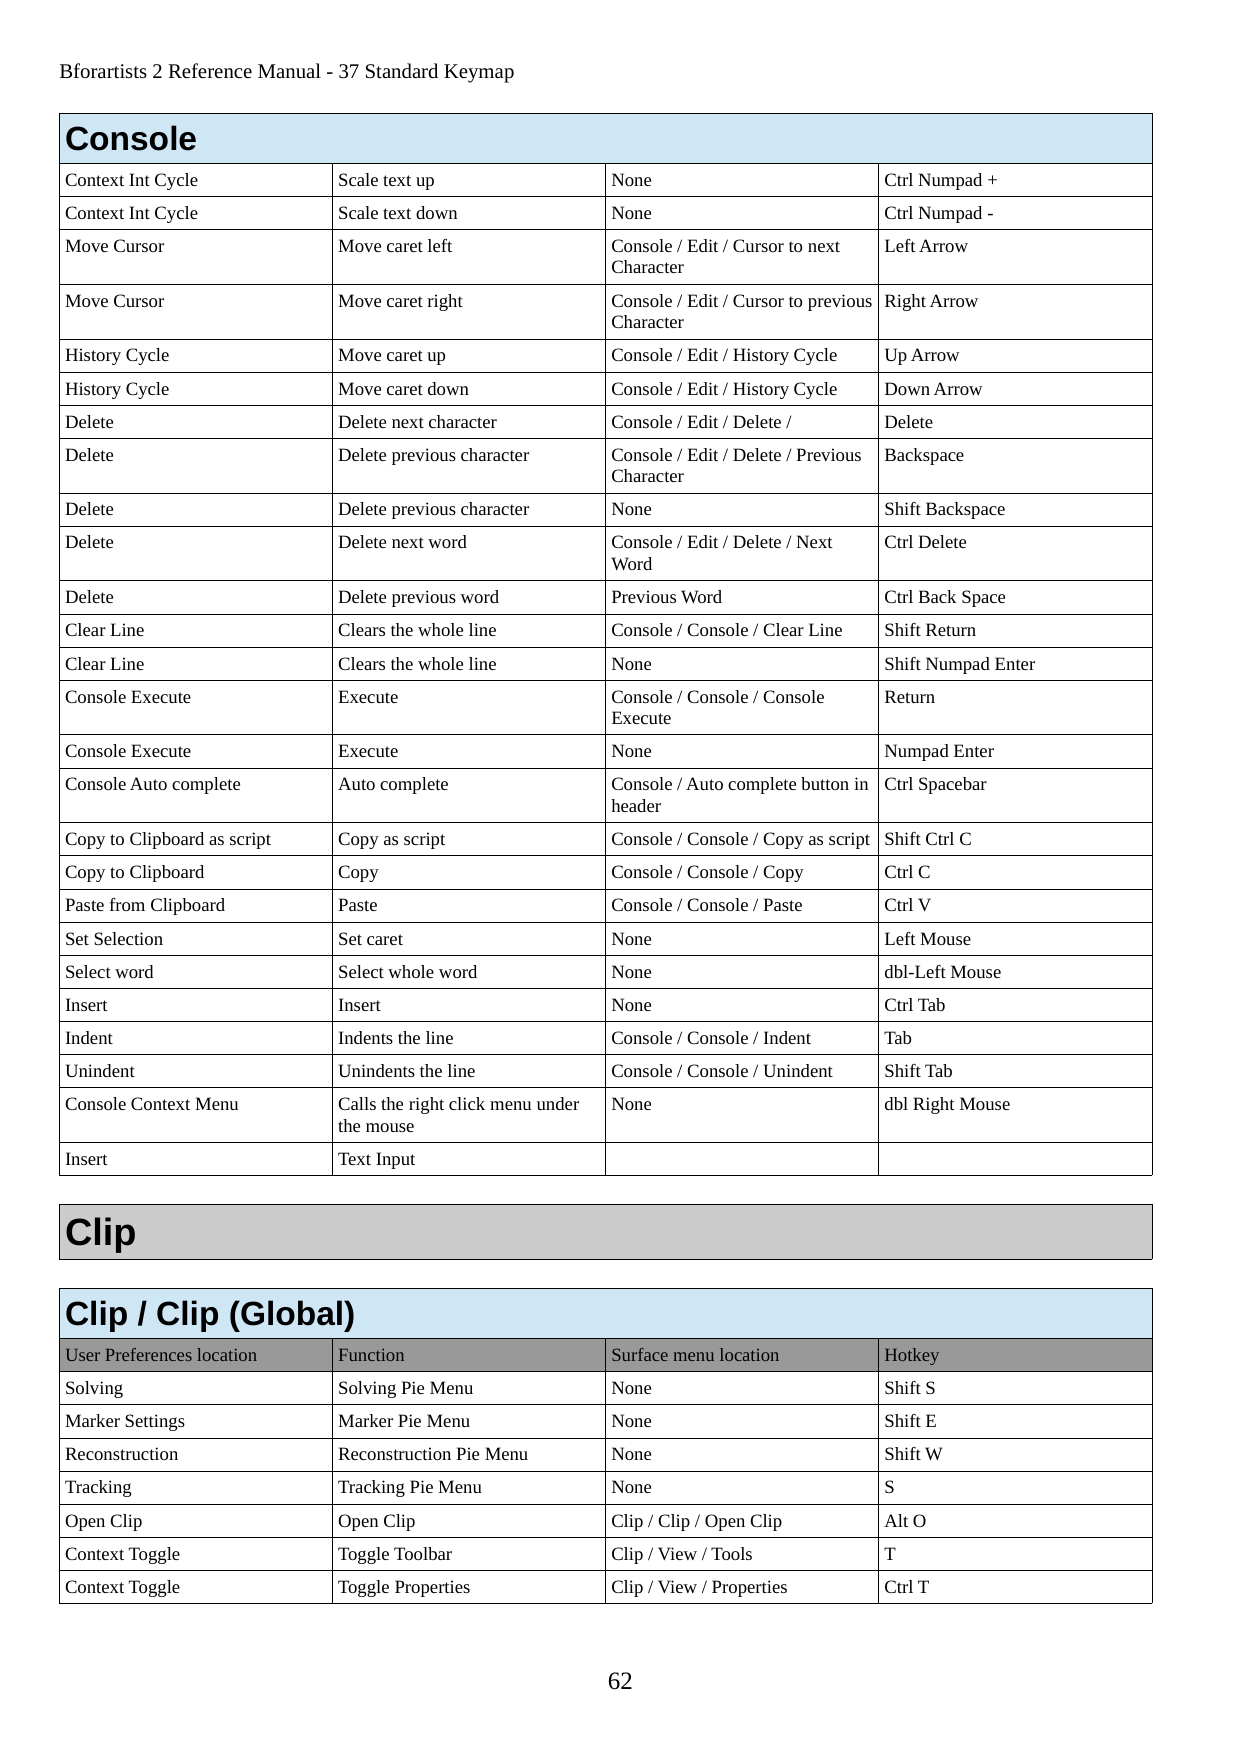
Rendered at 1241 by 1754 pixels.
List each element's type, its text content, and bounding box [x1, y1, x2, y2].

table_cell Move caret up [333, 340, 605, 372]
table_cell Indents the line [333, 1022, 605, 1054]
table_cell Console Execute [60, 735, 332, 767]
table_cell Clears the whole line [333, 648, 605, 680]
table_cell Move Cursor [60, 285, 332, 338]
table_cell None [606, 923, 878, 955]
table_cell Solving [60, 1372, 332, 1404]
table_cell Delete next word [333, 527, 605, 580]
table_cell Shift W [879, 1439, 1152, 1471]
table_cell None [606, 494, 878, 526]
table_cell Right Arrow [879, 285, 1152, 338]
table_cell Set caret [333, 923, 605, 955]
table_cell None [606, 1405, 878, 1437]
table_cell Console / Console / Indent [606, 1022, 878, 1054]
table_cell Delete previous word [333, 581, 605, 613]
table_cell Shift Tab [879, 1055, 1152, 1087]
table_cell Toggle Toolbar [333, 1538, 605, 1570]
table_cell None [606, 735, 878, 767]
table_cell [606, 1143, 878, 1175]
table_cell Open Clip [60, 1505, 332, 1537]
table_cell Unindent [60, 1055, 332, 1087]
table_cell Surface menu location [606, 1339, 878, 1371]
table_cell Ctrl Back Space [879, 581, 1152, 613]
table_cell Up Arrow [879, 340, 1152, 372]
table_cell Move caret down [333, 373, 605, 405]
table_cell Context Toggle [60, 1538, 332, 1570]
table_cell Console / Console / Clear Line [606, 615, 878, 647]
table_cell None [606, 1088, 878, 1142]
table_cell None [606, 956, 878, 988]
table_cell Reconstruction [60, 1439, 332, 1471]
table_cell Tab [879, 1022, 1152, 1054]
table_cell Insert [60, 989, 332, 1021]
table_cell Shift Ctrl C [879, 823, 1152, 855]
table_cell Auto complete [333, 769, 605, 822]
table_cell Console / Edit / Delete / Previous Character [606, 439, 878, 492]
table_cell Unindents the line [333, 1055, 605, 1087]
table_cell Move caret left [333, 230, 605, 284]
table_cell Shift S [879, 1372, 1152, 1404]
table_cell S [879, 1472, 1152, 1504]
table_cell Console Auto complete [60, 769, 332, 822]
table_cell Console / Console / Copy [606, 856, 878, 888]
table_cell Console / Edit / Cursor to next Character [606, 230, 878, 284]
table_cell Context Int Cycle [60, 197, 332, 229]
table_cell Delete previous character [333, 439, 605, 492]
table_cell Insert [60, 1143, 332, 1175]
table_cell Console Execute [60, 681, 332, 734]
table_cell Clears the whole line [333, 615, 605, 647]
table_cell Console / Console / Unindent [606, 1055, 878, 1087]
table_cell Set Selection [60, 923, 332, 955]
table_cell Left Arrow [879, 230, 1152, 284]
table_cell Clear Line [60, 648, 332, 680]
table_cell None [606, 648, 878, 680]
table_cell Ctrl V [879, 890, 1152, 922]
table_cell Ctrl Numpad + [879, 164, 1152, 196]
table_cell History Cycle [60, 373, 332, 405]
table_cell None [606, 989, 878, 1021]
table_cell Delete [60, 527, 332, 580]
table_cell Ctrl Spacebar [879, 769, 1152, 822]
table_cell User Preferences location [60, 1339, 332, 1371]
table_cell [879, 1143, 1152, 1175]
table_cell Delete [60, 406, 332, 438]
table_cell Console / Edit / History Cycle [606, 373, 878, 405]
table_cell Copy as script [333, 823, 605, 855]
table_cell Delete previous character [333, 494, 605, 526]
table_cell Clip / Clip / Open Clip [606, 1505, 878, 1537]
table_cell Delete [60, 581, 332, 613]
table_cell None [606, 1439, 878, 1471]
table_cell Clear Line [60, 615, 332, 647]
table_cell Numpad Enter [879, 735, 1152, 767]
table_cell Indent [60, 1022, 332, 1054]
table_cell dbl-Left Mouse [879, 956, 1152, 988]
table_header Clip [60, 1205, 1152, 1259]
table_cell T [879, 1538, 1152, 1570]
table_cell Context Int Cycle [60, 164, 332, 196]
table_cell Delete next character [333, 406, 605, 438]
table_cell Function [333, 1339, 605, 1371]
table_cell Move caret right [333, 285, 605, 338]
table_cell Hotkey [879, 1339, 1152, 1371]
table_cell Marker Pie Menu [333, 1405, 605, 1437]
table_cell Copy [333, 856, 605, 888]
table_cell Ctrl T [879, 1571, 1152, 1603]
table_header Clip / Clip (Global) [60, 1289, 1152, 1338]
table_cell None [606, 164, 878, 196]
table_header Console [60, 114, 1152, 163]
table_cell Text Input [333, 1143, 605, 1175]
table_cell None [606, 1472, 878, 1504]
table_cell Console / Edit / Cursor to previous Character [606, 285, 878, 338]
table_cell Console / Edit / History Cycle [606, 340, 878, 372]
table_cell Tracking [60, 1472, 332, 1504]
table_cell Console / Console / Console Execute [606, 681, 878, 734]
table_cell Select word [60, 956, 332, 988]
table_cell Copy to Clipboard as script [60, 823, 332, 855]
table_cell Ctrl Delete [879, 527, 1152, 580]
table_cell Ctrl Numpad - [879, 197, 1152, 229]
table_cell Reconstruction Pie Menu [333, 1439, 605, 1471]
table_cell Left Mouse [879, 923, 1152, 955]
table_cell Down Arrow [879, 373, 1152, 405]
table_cell Alt O [879, 1505, 1152, 1537]
table_cell Console Context Menu [60, 1088, 332, 1142]
table_cell Marker Settings [60, 1405, 332, 1437]
table_cell Insert [333, 989, 605, 1021]
table_cell Console / Auto complete button in header [606, 769, 878, 822]
table_cell Paste [333, 890, 605, 922]
table_cell Scale text up [333, 164, 605, 196]
table_cell Backspace [879, 439, 1152, 492]
table_cell Console / Edit / Delete / [606, 406, 878, 438]
table_cell Toggle Properties [333, 1571, 605, 1603]
table_cell Solving Pie Menu [333, 1372, 605, 1404]
table_cell Console / Console / Copy as script [606, 823, 878, 855]
table_cell Shift Backspace [879, 494, 1152, 526]
table_cell Clip / View / Tools [606, 1538, 878, 1570]
table_cell Scale text down [333, 197, 605, 229]
table_cell Execute [333, 735, 605, 767]
table_cell Shift Return [879, 615, 1152, 647]
table_cell Calls the right click menu under the mouse [333, 1088, 605, 1142]
table_cell Clip / View / Properties [606, 1571, 878, 1603]
table_cell Previous Word [606, 581, 878, 613]
table_cell Execute [333, 681, 605, 734]
table_cell Console / Edit / Delete / Next Word [606, 527, 878, 580]
table_cell Shift E [879, 1405, 1152, 1437]
table_cell Move Cursor [60, 230, 332, 284]
table_cell None [606, 1372, 878, 1404]
table_cell Tracking Pie Menu [333, 1472, 605, 1504]
table_cell Delete [879, 406, 1152, 438]
table_cell dbl Right Mouse [879, 1088, 1152, 1142]
table_cell Ctrl Tab [879, 989, 1152, 1021]
table_cell Paste from Clipboard [60, 890, 332, 922]
table_cell History Cycle [60, 340, 332, 372]
table_cell None [606, 197, 878, 229]
table_cell Ctrl C [879, 856, 1152, 888]
table_cell Shift Numpad Enter [879, 648, 1152, 680]
table_cell Return [879, 681, 1152, 734]
table_cell Select whole word [333, 956, 605, 988]
table_cell Copy to Clipboard [60, 856, 332, 888]
table_cell Open Clip [333, 1505, 605, 1537]
table_cell Delete [60, 439, 332, 492]
table_cell Context Toggle [60, 1571, 332, 1603]
table_cell Console / Console / Paste [606, 890, 878, 922]
table_cell Delete [60, 494, 332, 526]
